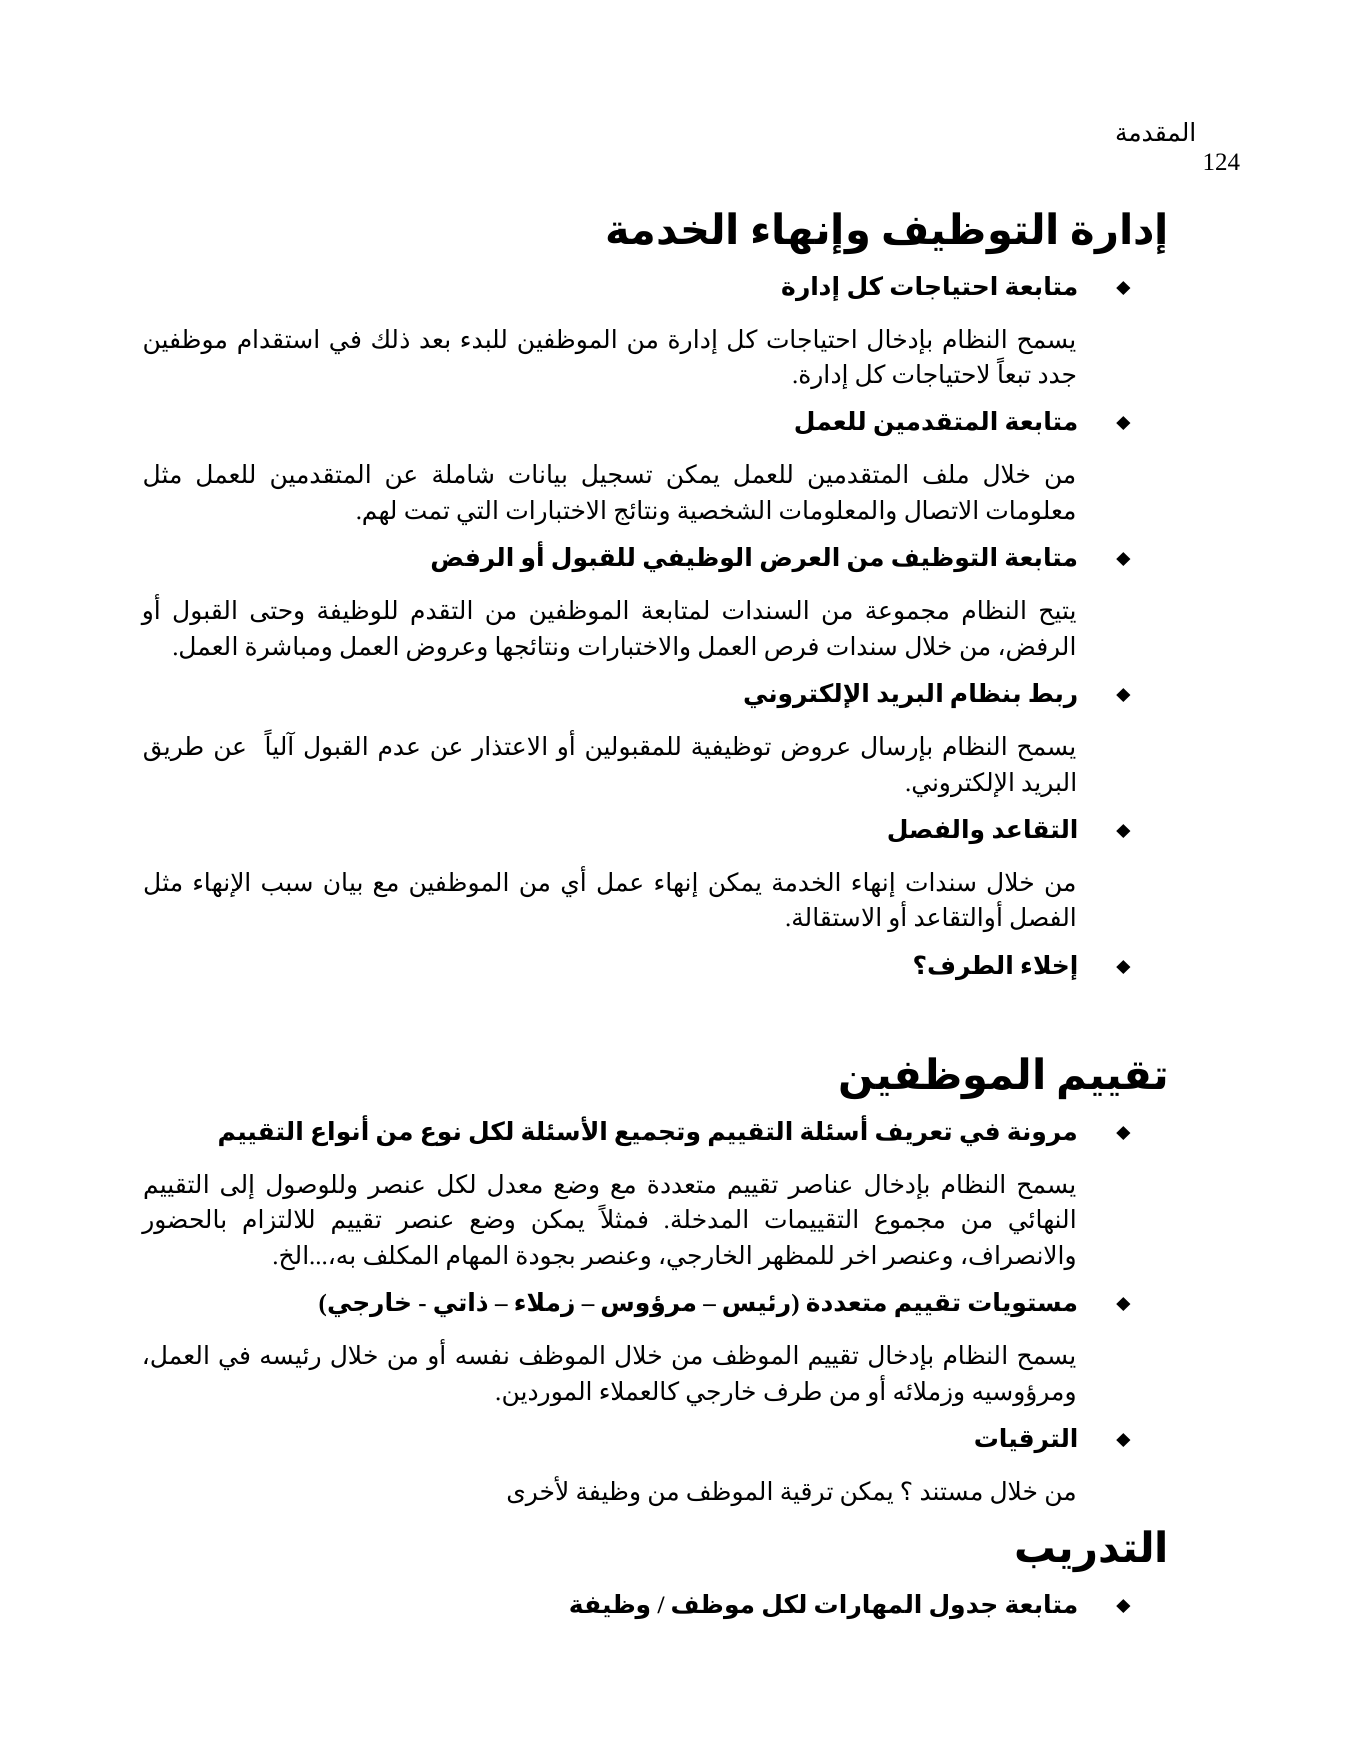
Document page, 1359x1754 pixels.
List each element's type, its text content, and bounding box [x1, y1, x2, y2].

list مرونة في تعريف أسئلة التقييم وتجميع الأسئلة لكل نوع من أنواع التقييم [177, 1110, 1116, 1146]
list الترقيات [177, 1417, 1116, 1453]
list متابعة جدول المهارات لكل موظف / وظيفة [177, 1583, 1116, 1619]
text التدريب [142, 1523, 1169, 1571]
list مستويات تقييم متعددة (رئيس – مرؤوس – زملاء – ذاتي - خارجي) [177, 1281, 1116, 1317]
list التقاعد والفصل [177, 808, 1116, 844]
text يسمح النظام بإدخال احتياجات كل إدارة من الموظفين للبدء بعد ذلك في استقدام موظفين جدد تبعاً لاحتياجات كل إدارة. [142, 318, 1077, 389]
text تقييم الموظفين [142, 1050, 1169, 1098]
text يسمح النظام بإدخال عناصر تقييم متعددة مع وضع معدل لكل عنصر وللوصول إلى التقييم النهائي من مجموع التقييمات المدخلة. فمثلاً يمكن وضع عنصر تقييم للالتزام بالحضور والانصراف، وعنصر اخر للمظهر الخارجي، وعنصر بجودة المهام المكلف به،...الخ. [142, 1163, 1077, 1269]
list إخلاء الطرف؟ [177, 944, 1116, 979]
text إدارة التوظيف وإنهاء الخدمة [142, 205, 1169, 253]
list متابعة التوظيف من العرض الوظيفي للقبول أو الرفض [177, 537, 1116, 572]
text من خلال سندات إنهاء الخدمة يمكن إنهاء عمل أي من الموظفين مع بيان سبب الإنهاء مثل الفصل أوالتقاعد أو الاستقالة. [142, 861, 1077, 932]
text من خلال ملف المتقدمين للعمل يمكن تسجيل بيانات شاملة عن المتقدمين للعمل مثل معلومات الاتصال والمعلومات الشخصية ونتائج الاختبارات التي تمت لهم. [142, 454, 1077, 525]
list متابعة المتقدمين للعمل [177, 401, 1116, 436]
list ربط بنظام البريد الإلكتروني [177, 672, 1116, 708]
text يسمح النظام بإدخال تقييم الموظف من خلال الموظف نفسه أو من خلال رئيسه في العمل، ومرؤوسيه وزملائه أو من طرف خارجي كالعملاء الموردين. [142, 1334, 1077, 1405]
text يتيح النظام مجموعة من السندات لمتابعة الموظفين من التقدم للوظيفة وحتى القبول أو الرفض، من خلال سندات فرص العمل والاختبارات ونتائجها وعروض العمل ومباشرة العمل. [142, 590, 1077, 661]
list متابعة احتياجات كل إدارة [177, 265, 1116, 300]
text من خلال مستند ؟ يمكن ترقية الموظف من وظيفة لأخرى [142, 1470, 1077, 1506]
text يسمح النظام بإرسال عروض توظيفية للمقبولين أو الاعتذار عن عدم القبول آلياً عن طريق البريد الإلكتروني. [142, 726, 1077, 796]
